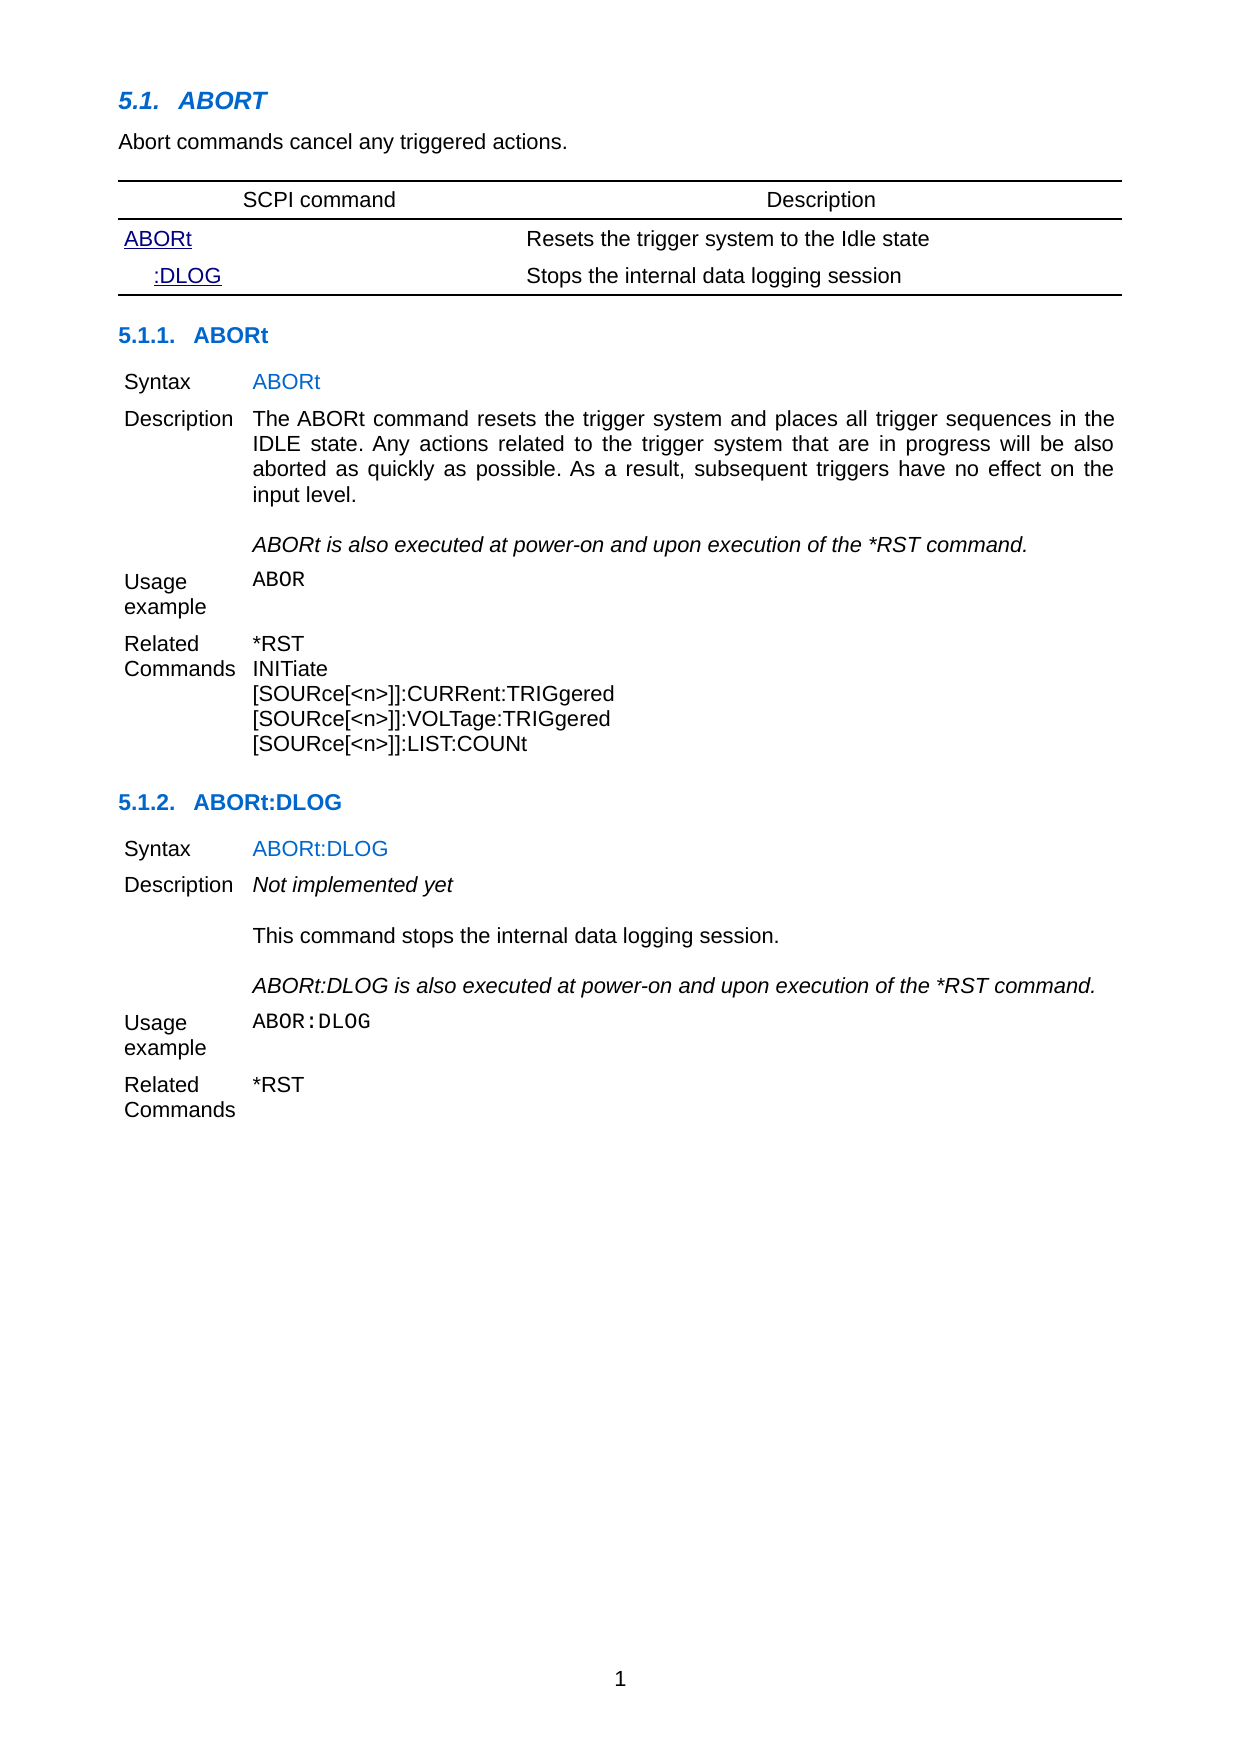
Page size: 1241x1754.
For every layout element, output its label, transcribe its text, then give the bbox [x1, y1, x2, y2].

table_cell Not implemented yet This command stops the internal data logging session. ABORt:DLOG is also executed at power-on and upon execution of the *RST command. [247, 867, 1122, 1004]
table_cell ABOR [247, 563, 1122, 625]
table_header Syntax [118, 830, 247, 867]
table_header ABORt:DLOG [247, 830, 1122, 867]
table_cell ABORt [118, 220, 521, 257]
table_header Description [521, 182, 1122, 218]
table_cell Related Commands [118, 625, 247, 762]
table_cell Usage example [118, 1004, 247, 1066]
subtitle ABORt:DLOG [118, 789, 1122, 815]
table_cell ABOR:DLOG [247, 1004, 1122, 1066]
table_cell *RST INITiate [SOURce[<n>]]:CURRent:TRIGgered [SOURce[<n>]]:VOLTage:TRIGgered [SOURce[<n>]]:LIST:COUNt [247, 625, 1122, 762]
table_cell Related Commands [118, 1066, 247, 1128]
table_cell Resets the trigger system to the Idle state [521, 220, 1122, 257]
text Abort commands cancel any triggered actions. [118, 129, 1122, 154]
table_cell Usage example [118, 563, 247, 625]
table_cell *RST [247, 1066, 1122, 1128]
table_header SCPI command [118, 182, 521, 218]
table_cell Description [118, 867, 247, 1004]
table_header ABORt [247, 364, 1122, 400]
table_header Syntax [118, 364, 247, 400]
subtitle ABORT [118, 86, 1122, 114]
table_cell Description [118, 400, 247, 563]
table_cell Stops the internal data logging session [521, 257, 1122, 294]
table_cell The ABORt command resets the trigger system and places all trigger sequences in the IDLE state. Any actions related to the trigger system that are in progress will be also aborted as quickly as possible. As a result, subsequent triggers have no effect on the input level. ABORt is also executed at power-on and upon execution of the *RST command. [247, 400, 1122, 563]
subtitle ABORt [118, 322, 1122, 349]
table_cell :DLOG [118, 257, 521, 294]
